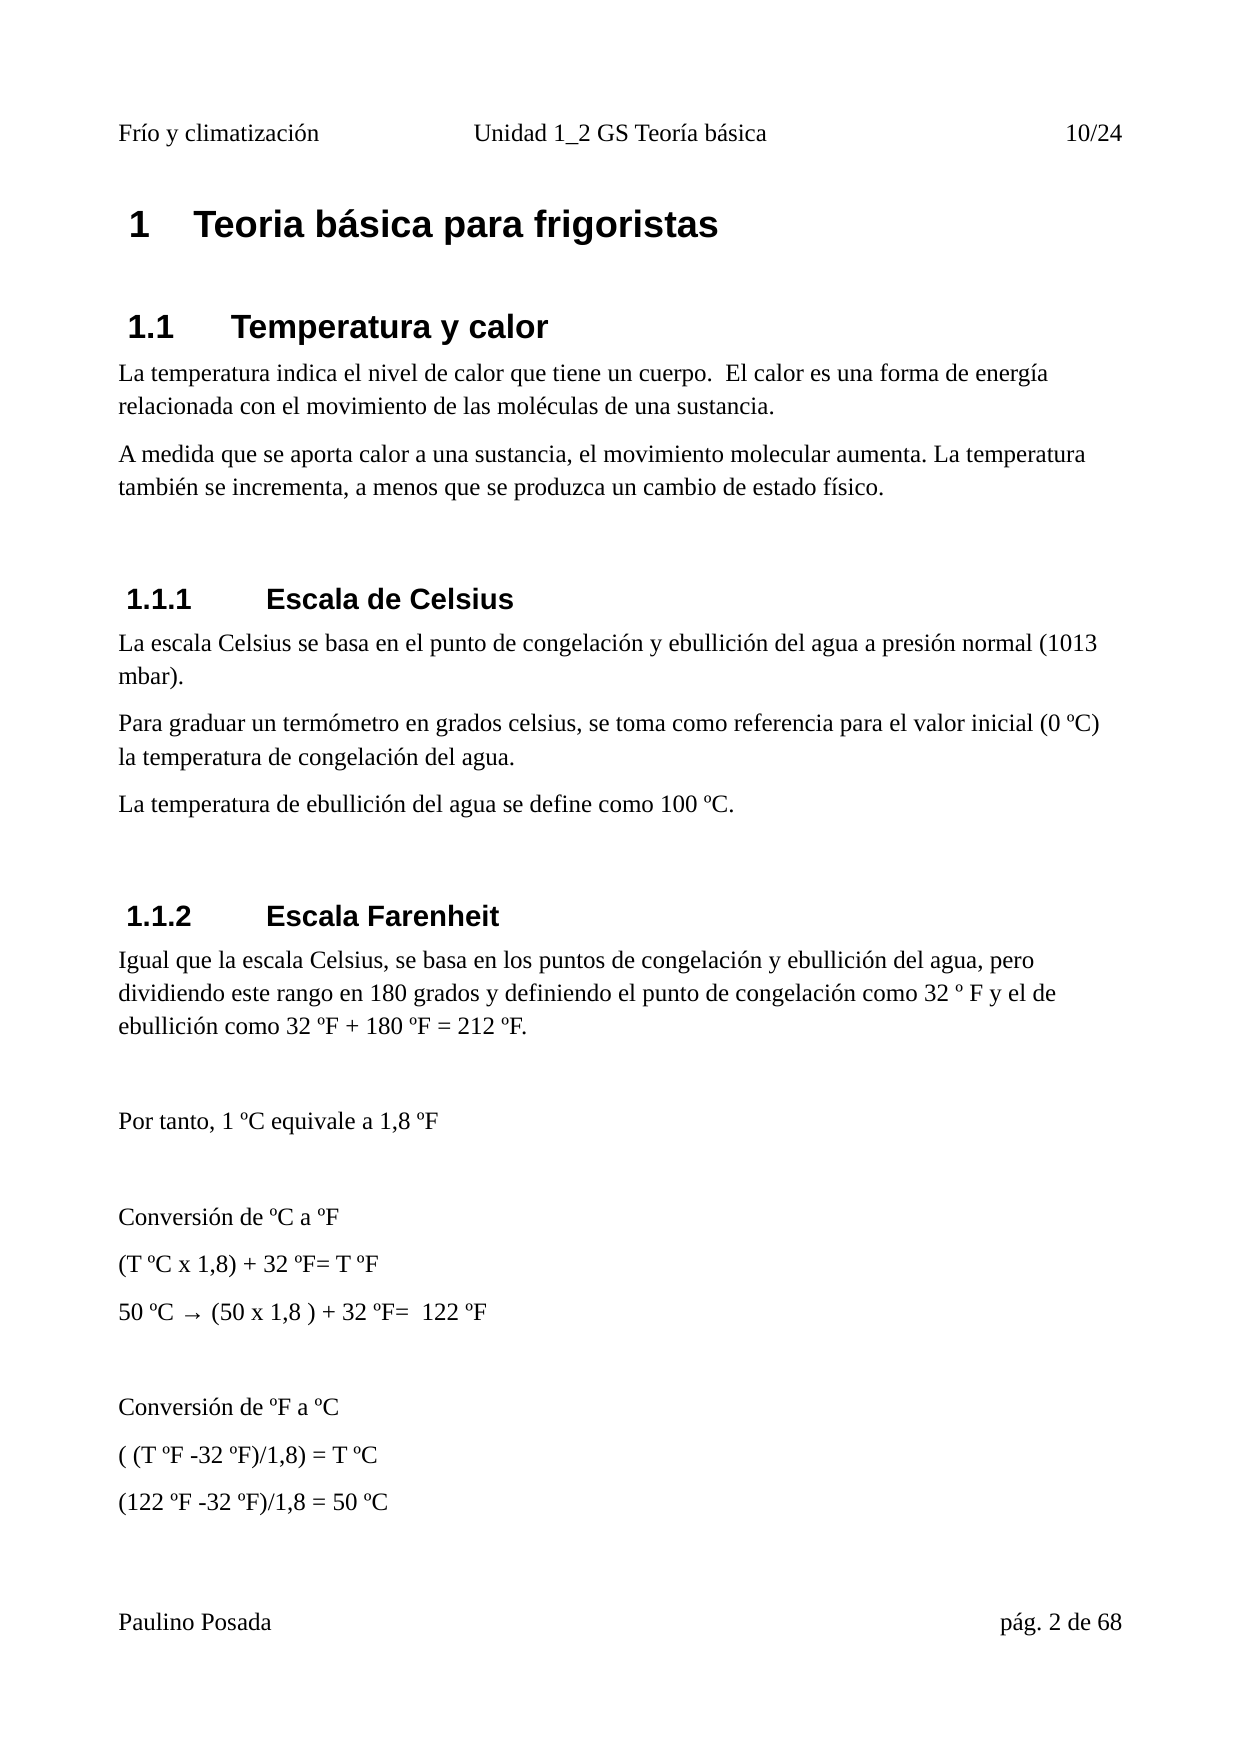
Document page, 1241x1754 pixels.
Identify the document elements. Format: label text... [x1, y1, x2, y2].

subtitle Escala de Celsius [118, 582, 1122, 615]
text Por tanto, 1 ºC equivale a 1,8 ºF [118, 1106, 1122, 1135]
text Para graduar un termómetro en grados celsius, se toma como referencia para el valor inicial (0 ºC) la temperatura de congelación del agua. [118, 708, 1122, 770]
text (122 ºF -32 ºF)/1,8 = 50 ºC [118, 1487, 1122, 1516]
text La temperatura indica el nivel de calor que tiene un cuerpo. El calor es una forma de energía relacionada con el movimiento de las moléculas de una sustancia. [118, 358, 1122, 420]
text La temperatura de ebullición del agua se define como 100 ºC. [118, 789, 1122, 818]
text 50 ºC → (50 x 1,8 ) + 32 ºF= 122 ºF [118, 1297, 1122, 1326]
subtitle Escala Farenheit [118, 899, 1122, 933]
text Igual que la escala Celsius, se basa en los puntos de congelación y ebullición del agua, pero dividiendo este rango en 180 grados y definiendo el punto de congelación como 32 º F y el de ebullición como 32 ºF + 180 ºF = 212 ºF. [118, 945, 1122, 1040]
text (T ºC x 1,8) + 32 ºF= T ºF [118, 1249, 1122, 1278]
text La escala Celsius se basa en el punto de congelación y ebullición del agua a presión normal (1013 mbar). [118, 628, 1122, 690]
text A medida que se aporta calor a una sustancia, el movimiento molecular aumenta. La temperatura también se incrementa, a menos que se produzca un cambio de estado físico. [118, 439, 1122, 501]
text Conversión de ºC a ºF [118, 1202, 1122, 1230]
text Conversión de ºF a ºC [118, 1392, 1122, 1421]
subtitle Temperatura y calor [118, 307, 1122, 346]
text ( (T ºF -32 ºF)/1,8) = T ºC [118, 1440, 1122, 1468]
subtitle Teoria básica para frigoristas [118, 201, 1122, 245]
